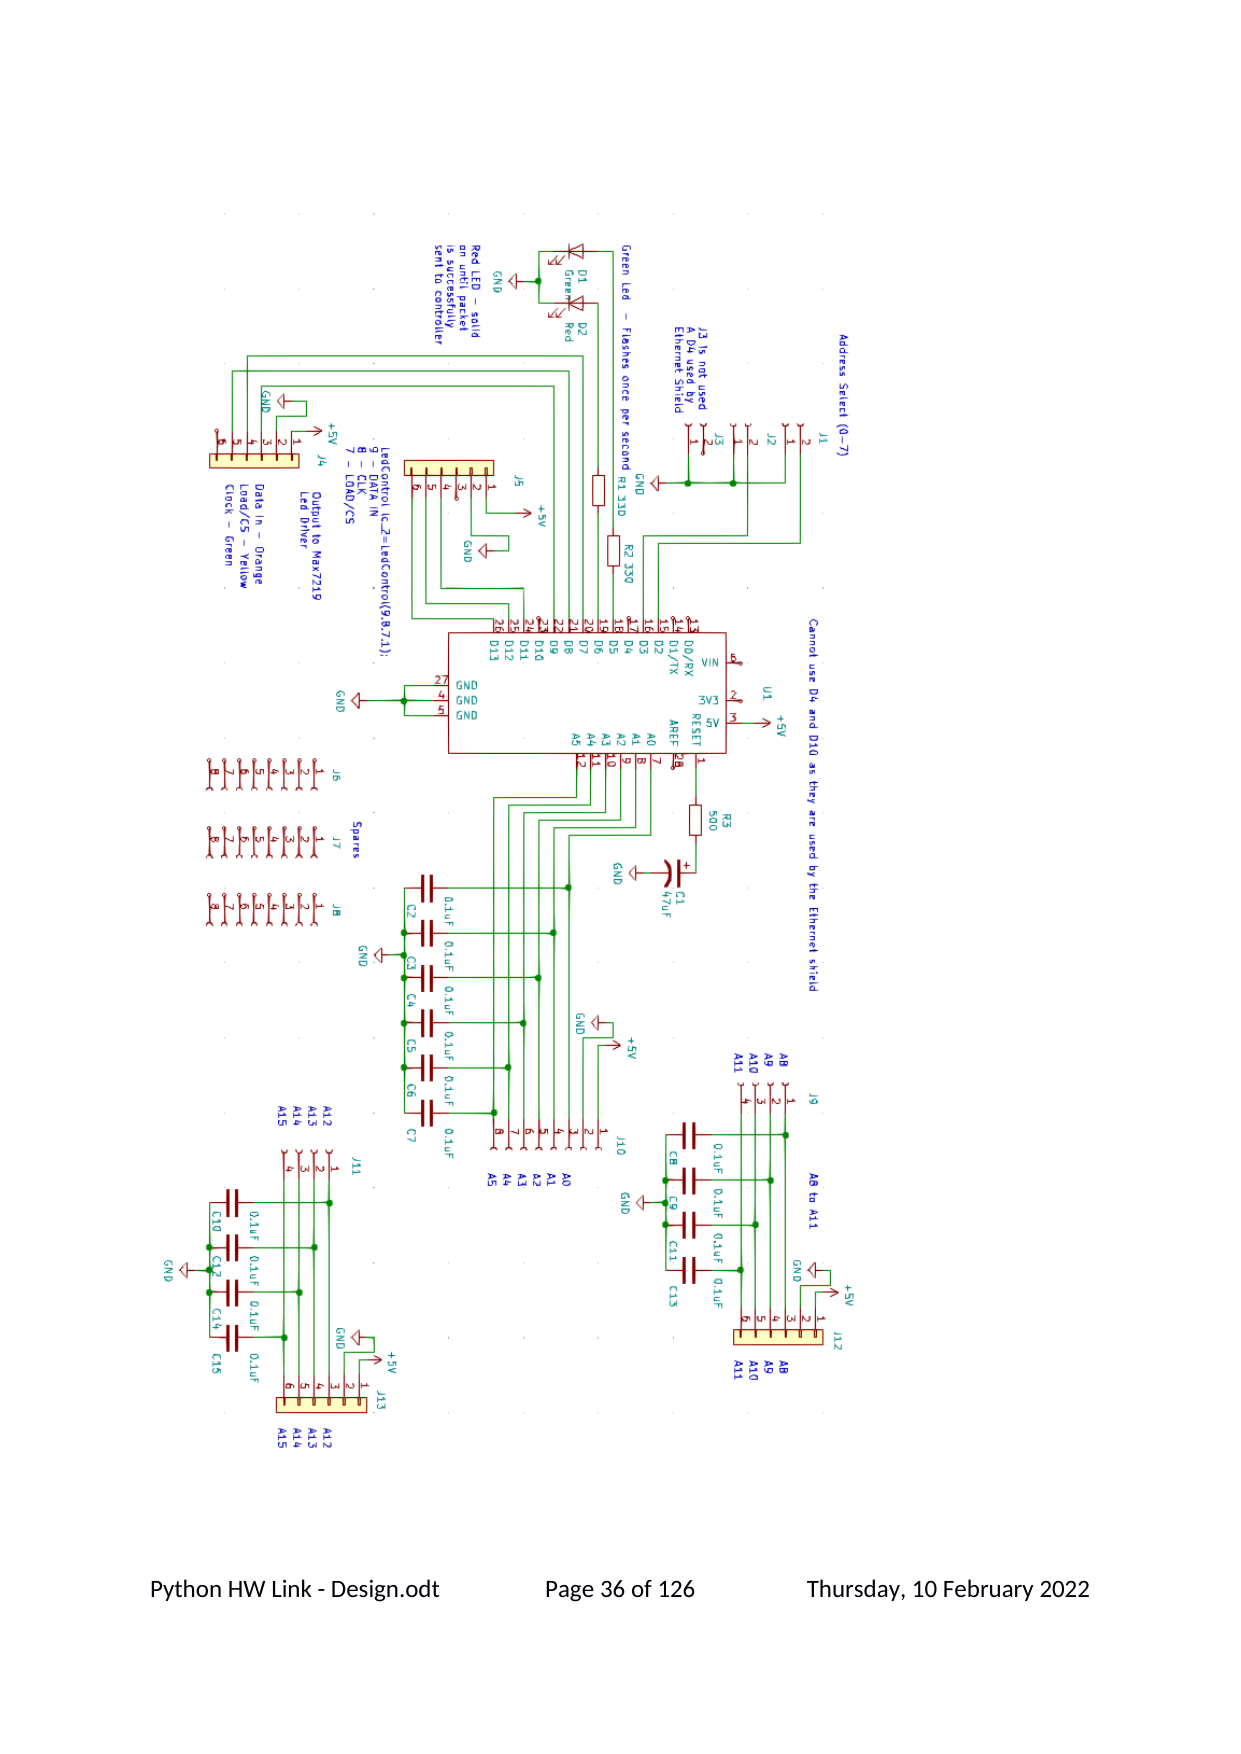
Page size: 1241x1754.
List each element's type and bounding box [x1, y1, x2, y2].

picture [150, 211, 873, 1466]
